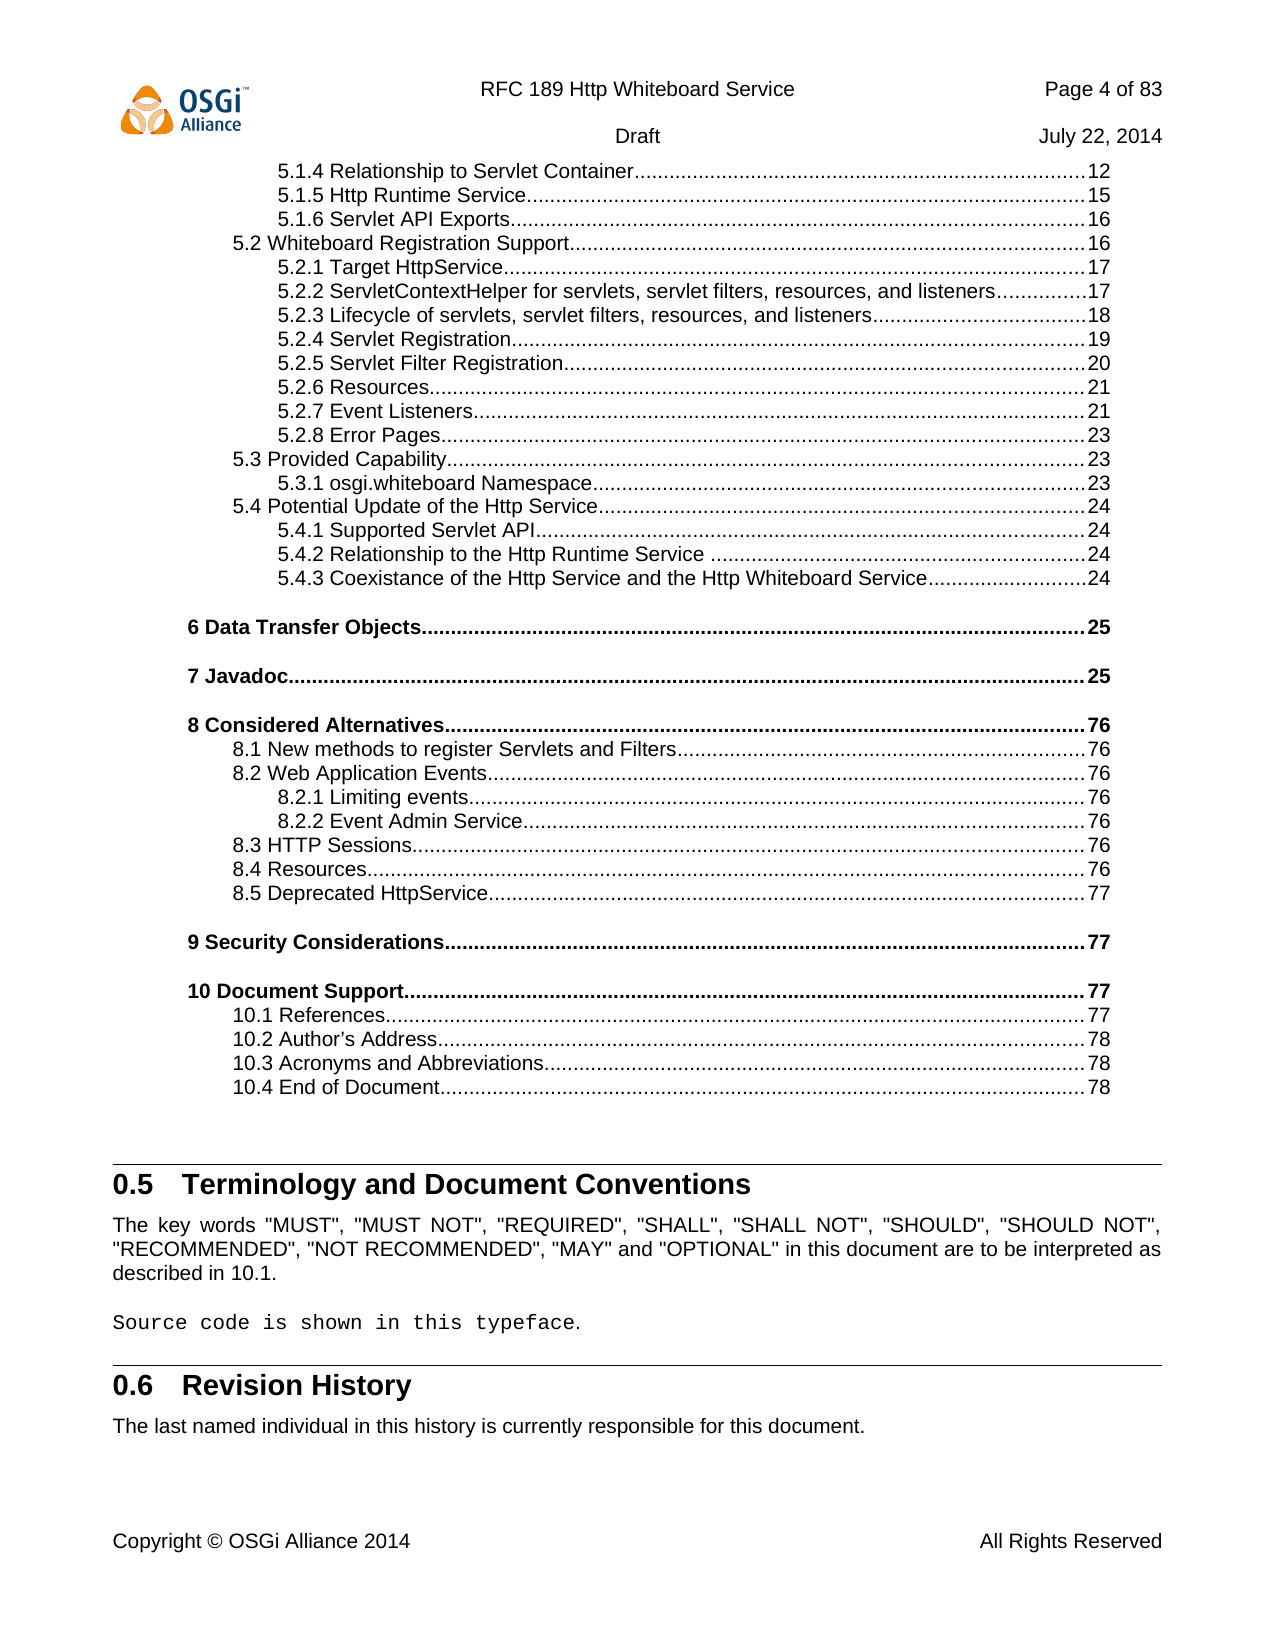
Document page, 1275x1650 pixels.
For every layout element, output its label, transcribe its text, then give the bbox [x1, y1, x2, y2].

text 5.1.5 Http Runtime Service 15 [277, 183, 1162, 207]
text 5.1.6 Servlet API Exports 16 [277, 207, 1162, 231]
text 8.5 Deprecated HttpService 77 [232, 881, 1162, 905]
text 5.3 Provided Capability 23 [232, 446, 1162, 470]
text 5.2.8 Error Pages 23 [277, 422, 1162, 446]
text 8.2.1 Limiting events 76 [277, 785, 1162, 809]
text 5.4.1 Supported Servlet API 24 [277, 518, 1162, 542]
text 8.3 HTTP Sessions 76 [232, 833, 1162, 857]
text The key words "MUST", "MUST NOT", "REQUIRED", "SHALL", "SHALL NOT", "SHOULD", "SHOULD NOT", "RECOMMENDED", "NOT RECOMMENDED", "MAY" and "OPTIONAL" in this document are to be interpreted as described in . [112, 1213, 1162, 1285]
text 5.2.3 Lifecycle of servlets, servlet filters, resources, and listeners 18 [277, 303, 1162, 327]
text 10 Document Support 77 [187, 979, 1162, 1003]
text 5.2.6 Resources 21 [277, 374, 1162, 398]
text 8.2 Web Application Events 76 [232, 761, 1162, 785]
text 10.4 End of Document 78 [232, 1074, 1162, 1098]
subtitle Revision History [112, 1366, 1162, 1402]
text 5.2.2 ServletContextHelper for servlets, servlet filters, resources, and listeners 17 [277, 279, 1162, 303]
text 9 Security Considerations 77 [187, 930, 1162, 954]
text 7 Javadoc 25 [187, 664, 1162, 688]
text 8 Considered Alternatives 76 [187, 713, 1162, 737]
text The last named individual in this history is currently responsible for this document. [112, 1414, 1162, 1438]
text 5.2.5 Servlet Filter Registration 20 [277, 351, 1162, 374]
text 5.3.1 osgi.whiteboard Namespace 23 [277, 470, 1162, 494]
text 5.4.3 Coexistance of the Http Service and the Http Whiteboard Service 24 [277, 566, 1162, 590]
text 8.4 Resources 76 [232, 857, 1162, 881]
text 5.4.2 Relationship to the Http Runtime Service 24 [277, 542, 1162, 566]
text Source code is shown in this typeface. [112, 1310, 1162, 1336]
text 6 Data Transfer Objects 25 [187, 615, 1162, 639]
text 8.2.2 Event Admin Service 76 [277, 809, 1162, 833]
text 5.2.1 Target HttpService 17 [277, 255, 1162, 279]
text 5.2.7 Event Listeners 21 [277, 398, 1162, 422]
text 8.1 New methods to register Servlets and Filters 76 [232, 737, 1162, 761]
picture [113, 78, 257, 142]
text 5.4 Potential Update of the Http Service 24 [232, 494, 1162, 518]
text 5.1.4 Relationship to Servlet Container 12 [277, 159, 1162, 183]
text 10.3 Acronyms and Abbreviations 78 [232, 1051, 1162, 1074]
text 10.1 References 77 [232, 1003, 1162, 1027]
text 5.2 Whiteboard Registration Support 16 [232, 231, 1162, 255]
text 10.2 Author’s Address 78 [232, 1027, 1162, 1051]
subtitle Terminology and Document Conventions [112, 1165, 1162, 1201]
text 5.2.4 Servlet Registration 19 [277, 327, 1162, 351]
